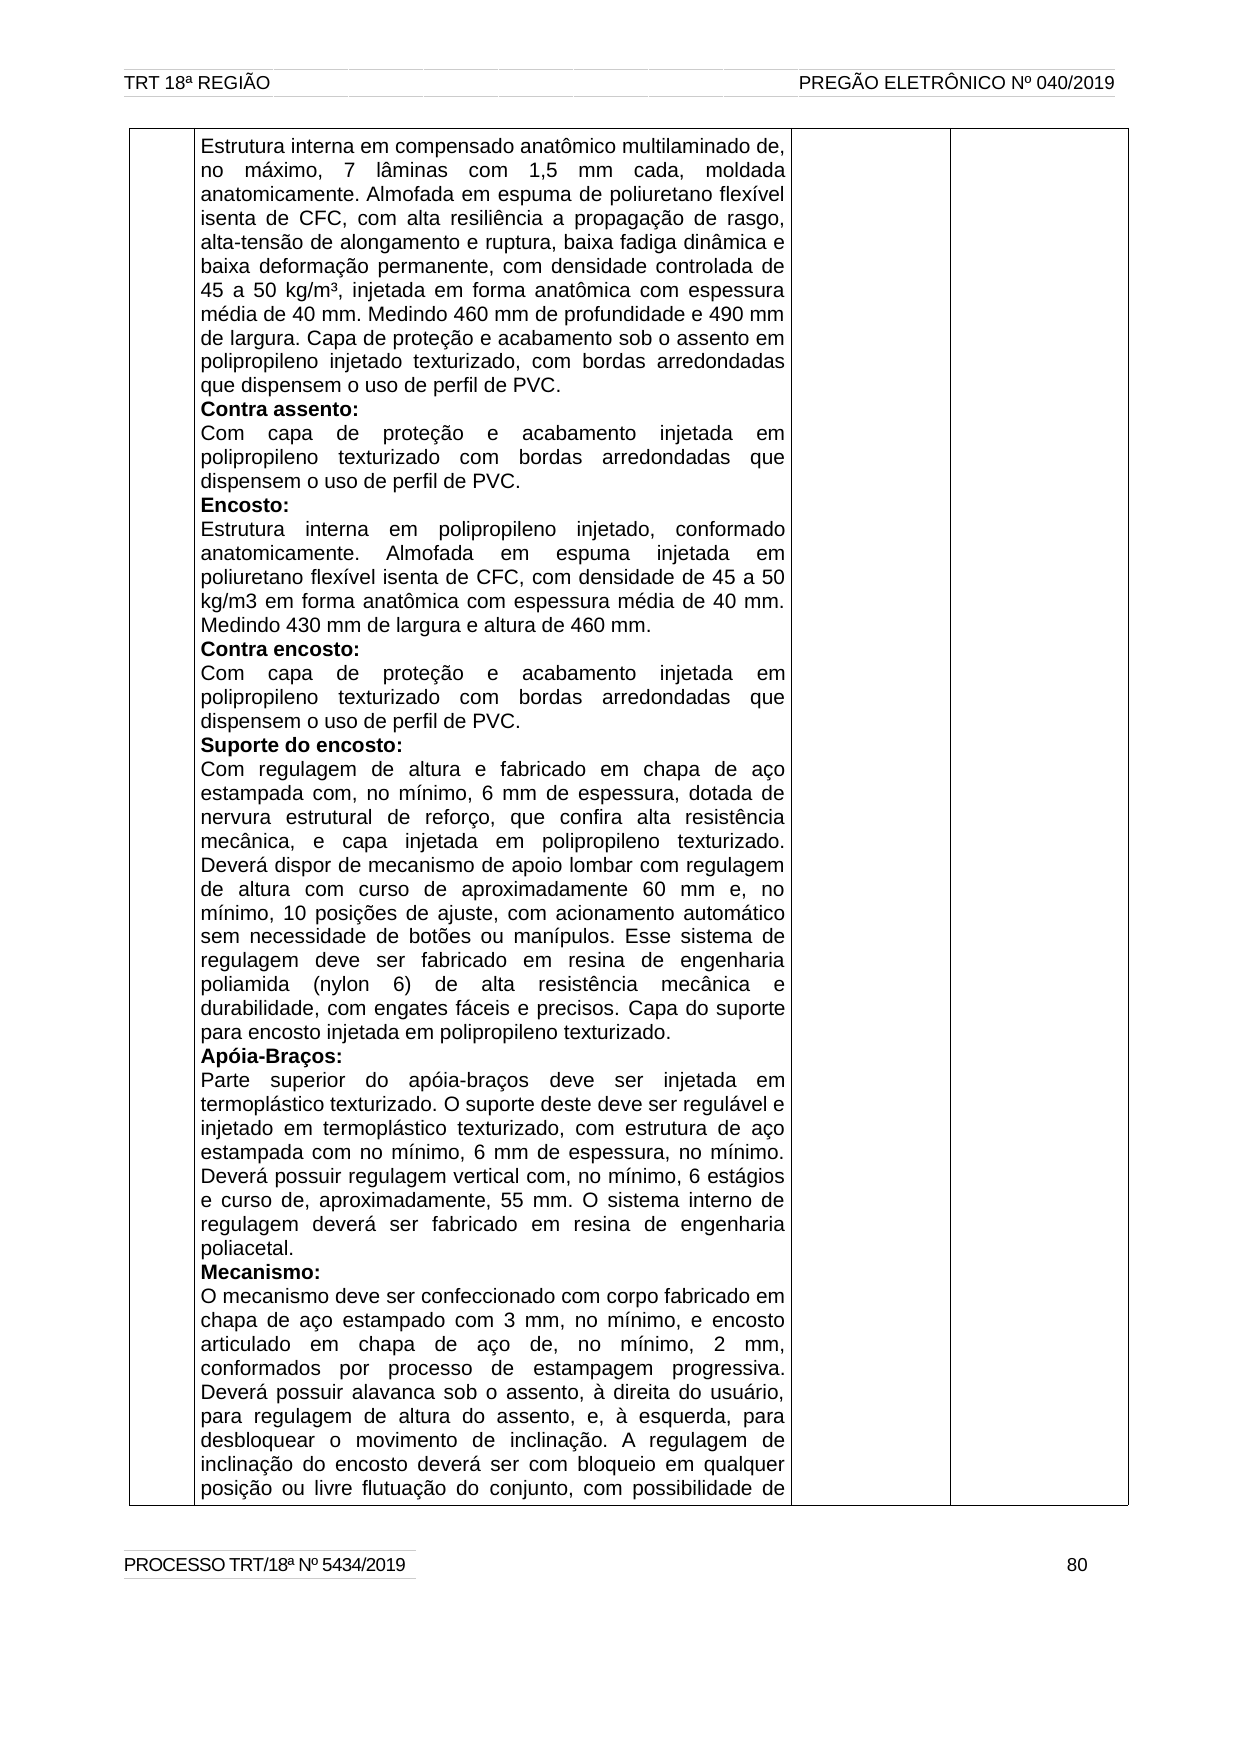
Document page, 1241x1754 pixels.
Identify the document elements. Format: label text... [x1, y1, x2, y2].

table_cell [130, 129, 194, 1505]
table_cell [792, 129, 950, 1505]
table_cell Estrutura interna em compensado anatômico multilaminado de, no máximo, 7 lâminas com 1,5 mm cada, moldada anatomicamente. Almofada em espuma de poliuretano flexível isenta de CFC, com alta resiliência a propagação de rasgo, alta-tensão de alongamento e ruptura, baixa fadiga dinâmica e baixa deformação permanente, com densidade controlada de 45 a 50 kg/m³, injetada em forma anatômica com espessura média de 40 mm. Medindo 460 mm de profundidade e 490 mm de largura. Capa de proteção e acabamento sob o assento em polipropileno injetado texturizado, com bordas arredondadas que dispensem o uso de perfil de PVC. Contra assento: Com capa de proteção e acabamento injetada em polipropileno texturizado com bordas arredondadas que dispensem o uso de perfil de PVC. Encosto: Estrutura interna em polipropileno injetado, conformado anatomicamente. Almofada em espuma injetada em poliuretano flexível isenta de CFC, com densidade de 45 a 50 kg/m3 em forma anatômica com espessura média de 40 mm. Medindo 430 mm de largura e altura de 460 mm. Contra encosto: Com capa de proteção e acabamento injetada em polipropileno texturizado com bordas arredondadas que dispensem o uso de perfil de PVC. Suporte do encosto: Com regulagem de altura e fabricado em chapa de aço estampada com, no mínimo, 6 mm de espessura, dotada de nervura estrutural de reforço, que confira alta resistência mecânica, e capa injetada em polipropileno texturizado. Deverá dispor de mecanismo de apoio lombar com regulagem de altura com curso de aproximadamente 60 mm e, no mínimo, 10 posições de ajuste, com acionamento automático sem necessidade de botões ou manípulos. Esse sistema de regulagem deve ser fabricado em resina de engenharia poliamida (nylon 6) de alta resistência mecânica e durabilidade, com engates fáceis e precisos. Capa do suporte para encosto injetada em polipropileno texturizado. Apóia-Braços: Parte superior do apóia-braços deve ser injetada em termoplástico texturizado. O suporte deste deve ser regulável e injetado em termoplástico texturizado, com estrutura de aço estampada com no mínimo, 6 mm de espessura, no mínimo. Deverá possuir regulagem vertical com, no mínimo, 6 estágios e curso de, aproximadamente, 55 mm. O sistema interno de regulagem deverá ser fabricado em resina de engenharia poliacetal. Mecanismo: O mecanismo deve ser confeccionado com corpo fabricado em chapa de aço estampado com 3 mm, no mínimo, e encosto articulado em chapa de aço de, no mínimo, 2 mm, conformados por processo de estampagem progressiva. Deverá possuir alavanca sob o assento, à direita do usuário, para regulagem de altura do assento, e, à esquerda, para desbloquear o movimento de inclinação. A regulagem de inclinação do encosto deverá ser com bloqueio em qualquer posição ou livre flutuação do conjunto, com possibilidade de [195, 129, 791, 1505]
table_cell [951, 129, 1128, 1505]
